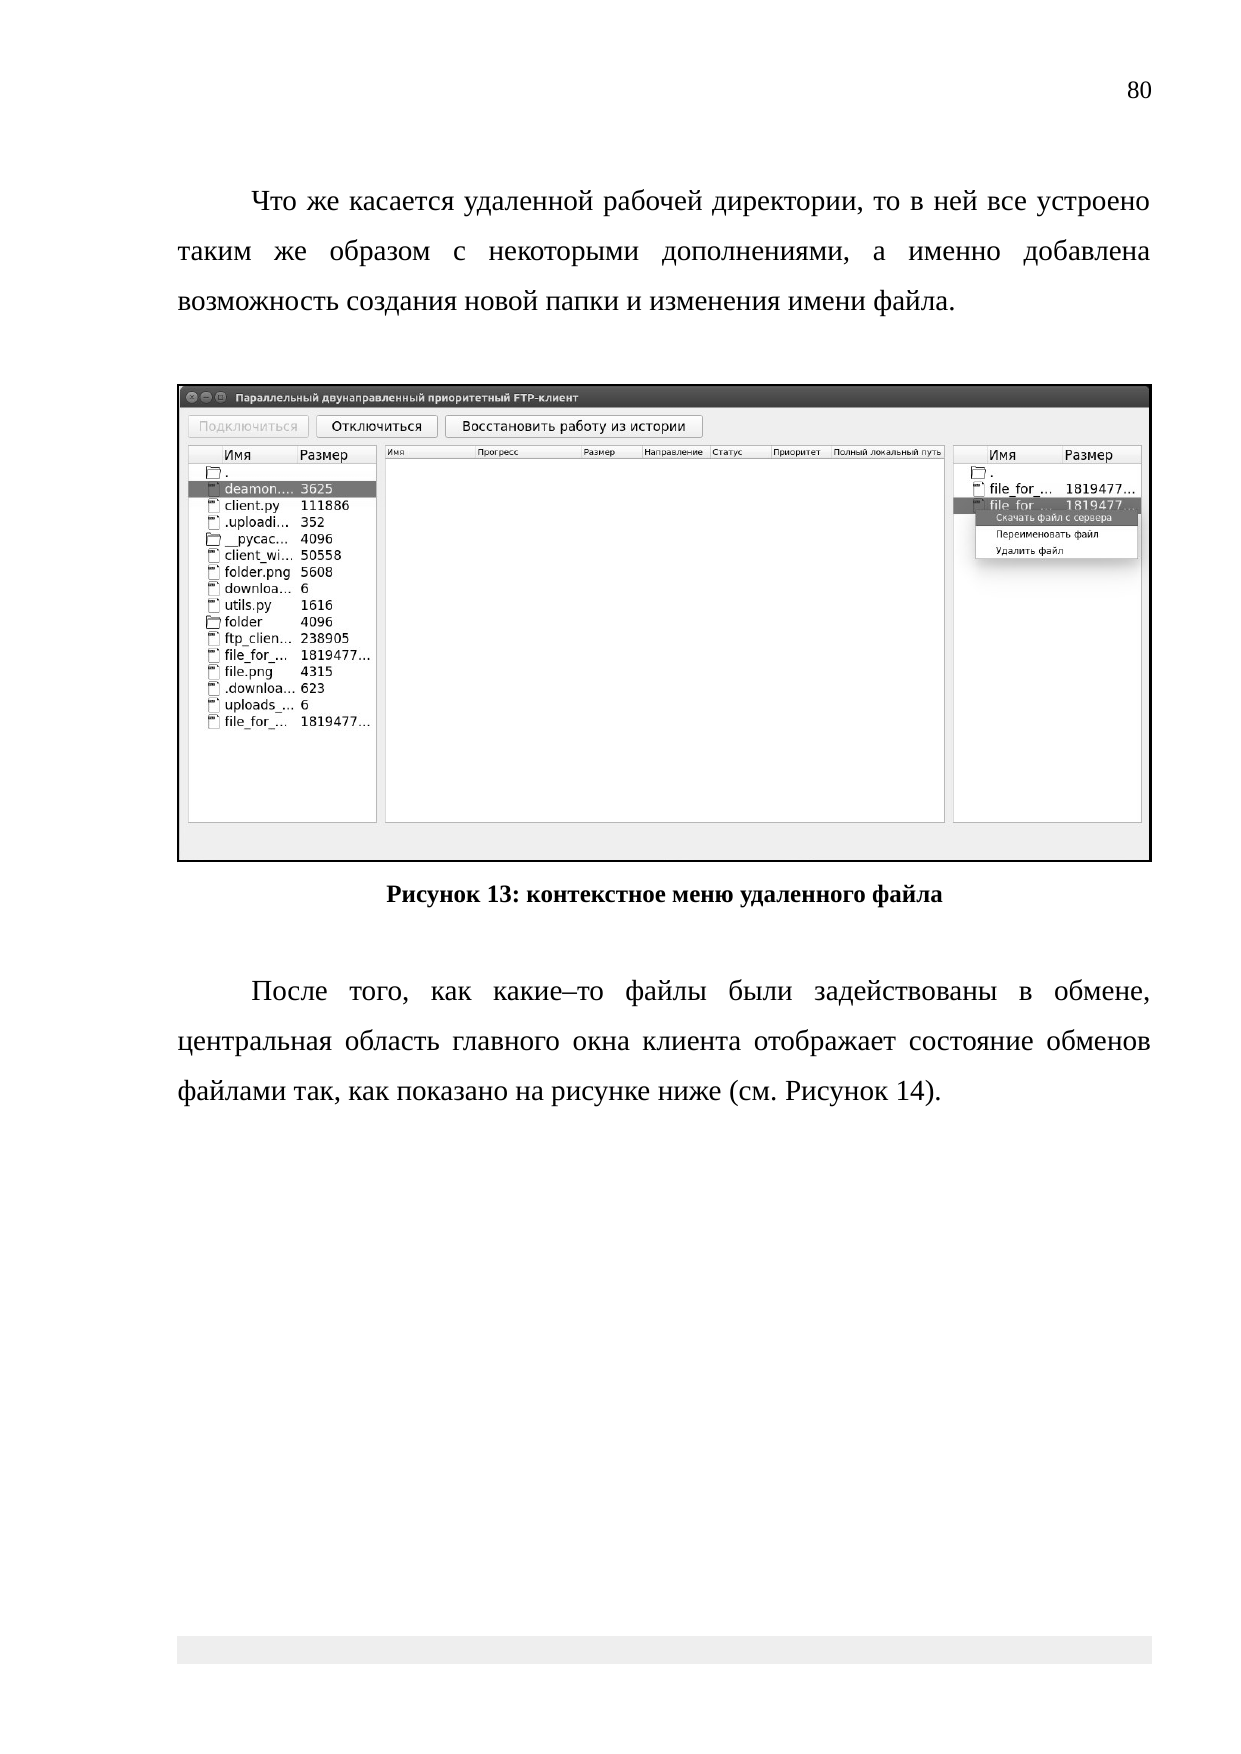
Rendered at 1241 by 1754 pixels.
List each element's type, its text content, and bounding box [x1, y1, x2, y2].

text Что же касается удаленной рабочей директории, то в ней все устроено таким же образом с некоторыми дополнениями, а именно добавлена возможность создания новой папки и изменения имени файла. [177, 183, 1152, 317]
text После того, как какие–то файлы были задействованы в обмене, центральная область главного окна клиента отображает состояние обменов файлами так, как показано на рисунке ниже (см. Рисунок 14). [177, 973, 1152, 1107]
text Рисунок 13: контекстное меню удаленного файла [177, 879, 1152, 908]
